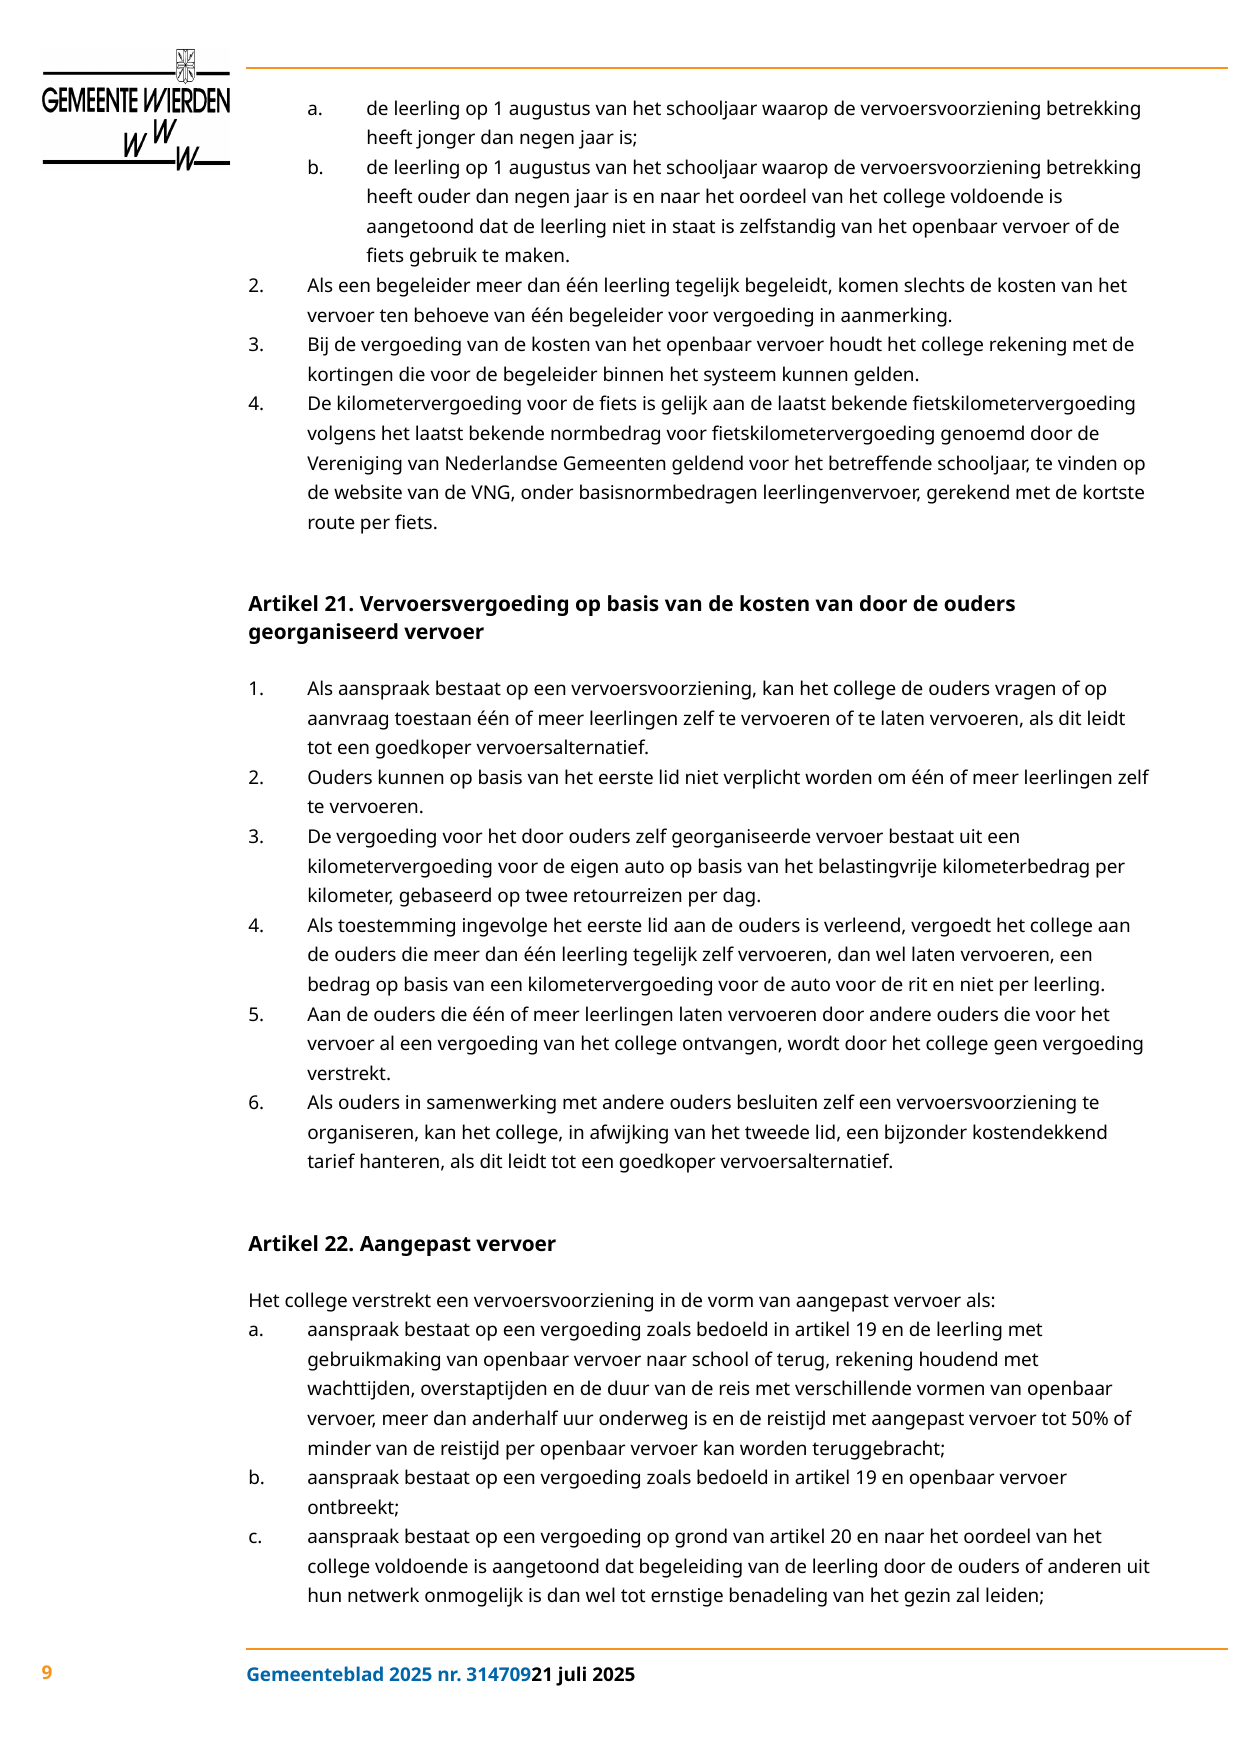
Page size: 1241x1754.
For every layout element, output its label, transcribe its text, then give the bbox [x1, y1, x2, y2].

list De vergoeding voor het door ouders zelf georganiseerde vervoer bestaat uit een kilometervergoeding voor de eigen auto op basis van het belastingvrije kilometerbedrag per kilometer, gebaseerd op twee retourreizen per dag. [248, 823, 1152, 908]
list Als aanspraak bestaat op een vervoersvoorziening, kan het college de ouders vragen of op aanvraag toestaan één of meer leerlingen zelf te vervoeren of te laten vervoeren, als dit leidt tot een goedkoper vervoersalternatief. [248, 675, 1152, 760]
list Aan de ouders die één of meer leerlingen laten vervoeren door andere ouders die voor het vervoer al een vergoeding van het college ontvangen, wordt door het college geen vergoeding verstrekt. [248, 1001, 1152, 1086]
list de leerling op 1 augustus van het schooljaar waarop de vervoersvoorziening betrekking heeft jonger dan negen jaar is; [307, 95, 1152, 150]
list De kilometervergoeding voor de fiets is gelijk aan de laatst bekende fietskilometervergoeding volgens het laatst bekende normbedrag voor fietskilometervergoeding genoemd door de Vereniging van Nederlandse Gemeenten geldend voor het betreffende schooljaar, te vinden op de website van de VNG, onder basisnormbedragen leerlingenvervoer, gerekend met de kortste route per fiets. [248, 391, 1152, 535]
list aanspraak bestaat op een vergoeding zoals bedoeld in artikel 19 en de leerling met gebruikmaking van openbaar vervoer naar school of terug, rekening houdend met wachttijden, overstaptijden en de duur van de reis met verschillende vormen van openbaar vervoer, meer dan anderhalf uur onderweg is en de reistijd met aangepast vervoer tot 50% of minder van de reistijd per openbaar vervoer kan worden teruggebracht; [248, 1316, 1152, 1460]
list aanspraak bestaat op een vergoeding zoals bedoeld in artikel 19 en openbaar vervoer ontbreekt; [248, 1464, 1152, 1519]
picture [41, 47, 231, 172]
text Het college verstrekt een vervoersvoorziening in de vorm van aangepast vervoer als: [248, 1287, 1152, 1312]
list de leerling op 1 augustus van het schooljaar waarop de vervoersvoorziening betrekking heeft ouder dan negen jaar is en naar het oordeel van het college voldoende is aangetoond dat de leerling niet in staat is zelfstandig van het openbaar vervoer of de fiets gebruik te maken. [307, 154, 1152, 268]
list aanspraak bestaat op een vergoeding op grond van artikel 20 en naar het oordeel van het college voldoende is aangetoond dat begeleiding van de leerling door de ouders of anderen uit hun netwerk onmogelijk is dan wel tot ernstige benadeling van het gezin zal leiden; [248, 1523, 1152, 1608]
text Artikel 21. Vervoersvergoeding op basis van de kosten van door de ouders georganiseerd vervoer [248, 589, 1152, 646]
list Bij de vergoeding van de kosten van het openbaar vervoer houdt het college rekening met de kortingen die voor de begeleider binnen het systeem kunnen gelden. [248, 331, 1152, 387]
list Als ouders in samenwerking met andere ouders besluiten zelf een vervoersvoorziening te organiseren, kan het college, in afwijking van het tweede lid, een bijzonder kostendekkend tarief hanteren, als dit leidt tot een goedkoper vervoersalternatief. [248, 1089, 1152, 1174]
list Ouders kunnen op basis van het eerste lid niet verplicht worden om één of meer leerlingen zelf te vervoeren. [248, 764, 1152, 819]
text Artikel 22. Aangepast vervoer [248, 1229, 1152, 1257]
list Als een begeleider meer dan één leerling tegelijk begeleidt, komen slechts de kosten van het vervoer ten behoeve van één begeleider voor vergoeding in aanmerking. [248, 272, 1152, 328]
list Als toestemming ingevolge het eerste lid aan de ouders is verleend, vergoedt het college aan de ouders die meer dan één leerling tegelijk zelf vervoeren, dan wel laten vervoeren, een bedrag op basis van een kilometervergoeding voor de auto voor de rit en niet per leerling. [248, 912, 1152, 997]
